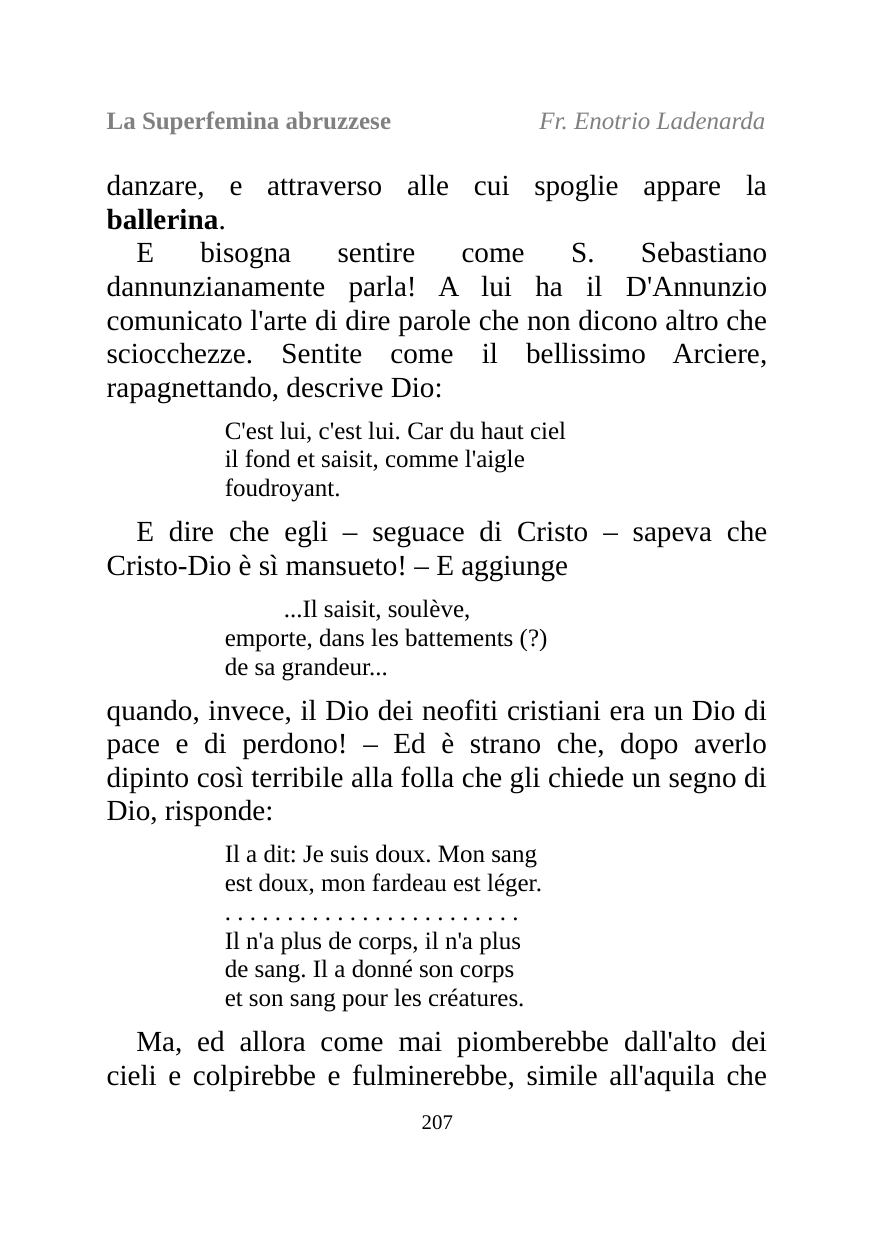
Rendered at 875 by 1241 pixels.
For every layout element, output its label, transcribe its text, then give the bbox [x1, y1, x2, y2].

text C'est lui, c'est lui. Car du haut ciel il fond et saisit, comme l'aigle foudroyant. [224, 416, 768, 502]
text E dire che egli – seguace di Cristo – sapeva che Cristo-Dio è sì mansueto! – E aggiunge [106, 514, 768, 582]
text ...Il saisit, soulève, emporte, dans les battements (?) de sa grandeur... [224, 594, 768, 680]
text Il a dit: Je suis doux. Mon sang est doux, mon fardeau est léger. . . . . . . . . . . . . . . . . . . . . . . . . Il n'a plus de corps, il n'a plus de sang. Il a donné son corps et son sang pour les créatures. [224, 839, 768, 1012]
text danzare, e attraverso alle cui spoglie appare la ballerina. [106, 168, 768, 236]
text Ma, ed allora come mai piomberebbe dall'alto dei cieli e colpirebbe e fulminerebbe, simile all'aquila che [106, 1024, 768, 1092]
text quando, invece, il Dio dei neofiti cristiani era un Dio di pace e di perdono! – Ed è strano che, dopo averlo dipinto così terribile alla folla che gli chiede un segno di Dio, risponde: [106, 693, 768, 827]
text E bisogna sentire come S. Sebastiano dannunzianamente parla! A lui ha il D'Annunzio comunicato l'arte di dire parole che non dicono altro che sciocchezze. Sentite come il bellissimo Arciere, rapagnettando, descrive Dio: [106, 236, 768, 403]
